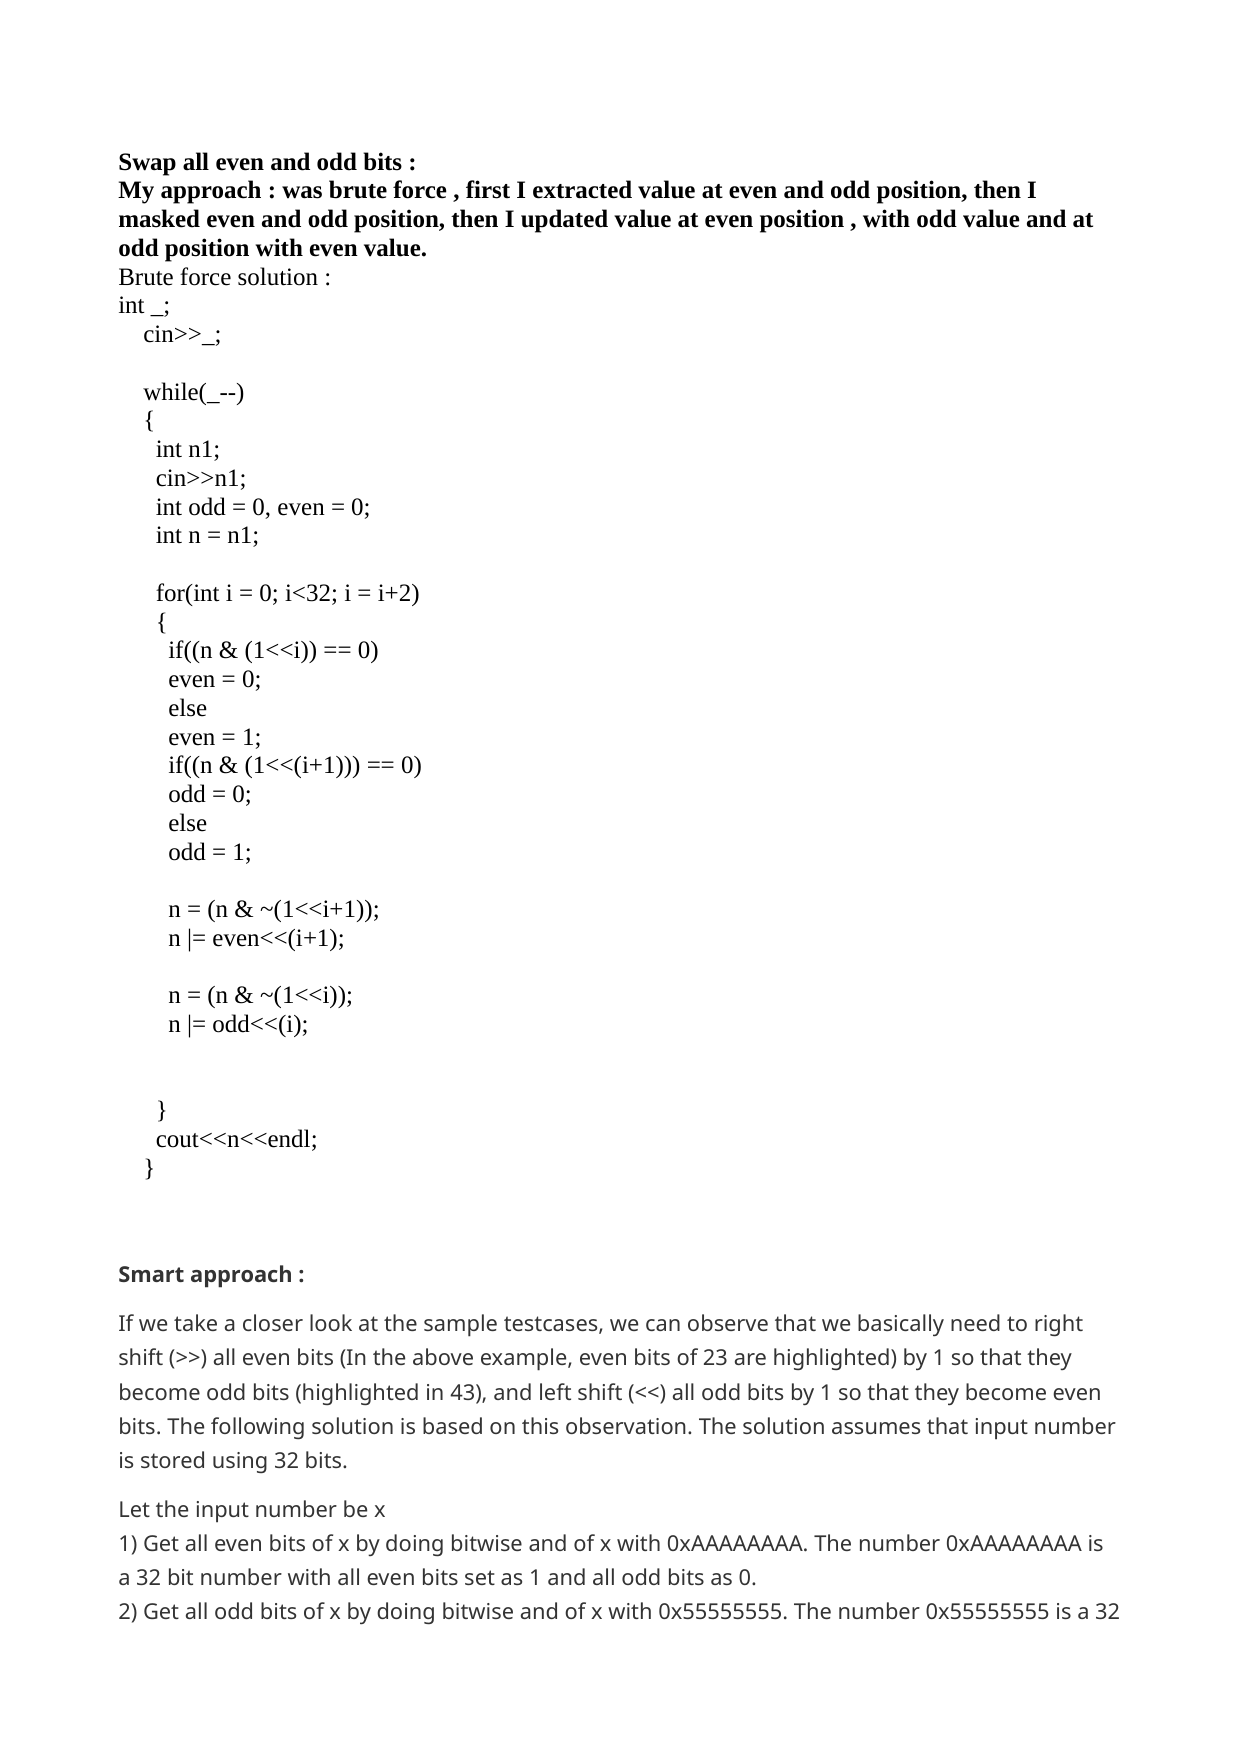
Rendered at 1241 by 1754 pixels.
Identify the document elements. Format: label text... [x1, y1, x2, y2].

text Brute force solution : [118, 262, 1122, 291]
text Smart approach : [118, 1259, 1122, 1289]
text { [118, 607, 1122, 636]
text for(int i = 0; i<32; i = i+2) [118, 578, 1122, 607]
text even = 0; [118, 664, 1122, 693]
text Let the input number be x 1) Get all even bits of x by doing bitwise and of x with 0xAAAAAAAA. The number 0xAAAAAAAA is a 32 bit number with all even bits set as 1 and all odd bits as 0. 2) Get all odd bits of x by doing bitwise and of x with 0x55555555. The number 0x55555555 is a 32 [118, 1493, 1122, 1626]
text else [118, 693, 1122, 722]
text cout<<n<<endl; [118, 1124, 1122, 1153]
text Swap all even and odd bits : [118, 118, 1122, 176]
text int n = n1; [118, 521, 1122, 549]
text n = (n & ~(1<<i)); [118, 981, 1122, 1009]
text else [118, 808, 1122, 837]
text odd = 1; [118, 837, 1122, 866]
text if((n & (1<<(i+1))) == 0) [118, 751, 1122, 779]
text int _; [118, 291, 1122, 319]
text odd = 0; [118, 779, 1122, 808]
text n = (n & ~(1<<i+1)); [118, 894, 1122, 923]
text If we take a closer look at the sample testcases, we can observe that we basically need to right shift (>>) all even bits (In the above example, even bits of 23 are highlighted) by 1 so that they become odd bits (highlighted in 43), and left shift (<<) all odd bits by 1 so that they become even bits. The following solution is based on this observation. The solution assumes that input number is stored using 32 bits. [118, 1308, 1122, 1474]
text n |= even<<(i+1); [118, 923, 1122, 952]
text n |= odd<<(i); [118, 1009, 1122, 1038]
text even = 1; [118, 722, 1122, 751]
text cin>>n1; [118, 463, 1122, 492]
text } [118, 1096, 1122, 1124]
text } [118, 1153, 1122, 1182]
text int n1; [118, 434, 1122, 463]
text while(_--) [118, 377, 1122, 406]
text My approach : was brute force , first I extracted value at even and odd position, then I masked even and odd position, then I updated value at even position , with odd value and at odd position with even value. [118, 176, 1122, 262]
text if((n & (1<<i)) == 0) [118, 636, 1122, 664]
text { [118, 406, 1122, 434]
text cin>>_; [118, 319, 1122, 348]
text int odd = 0, even = 0; [118, 492, 1122, 521]
